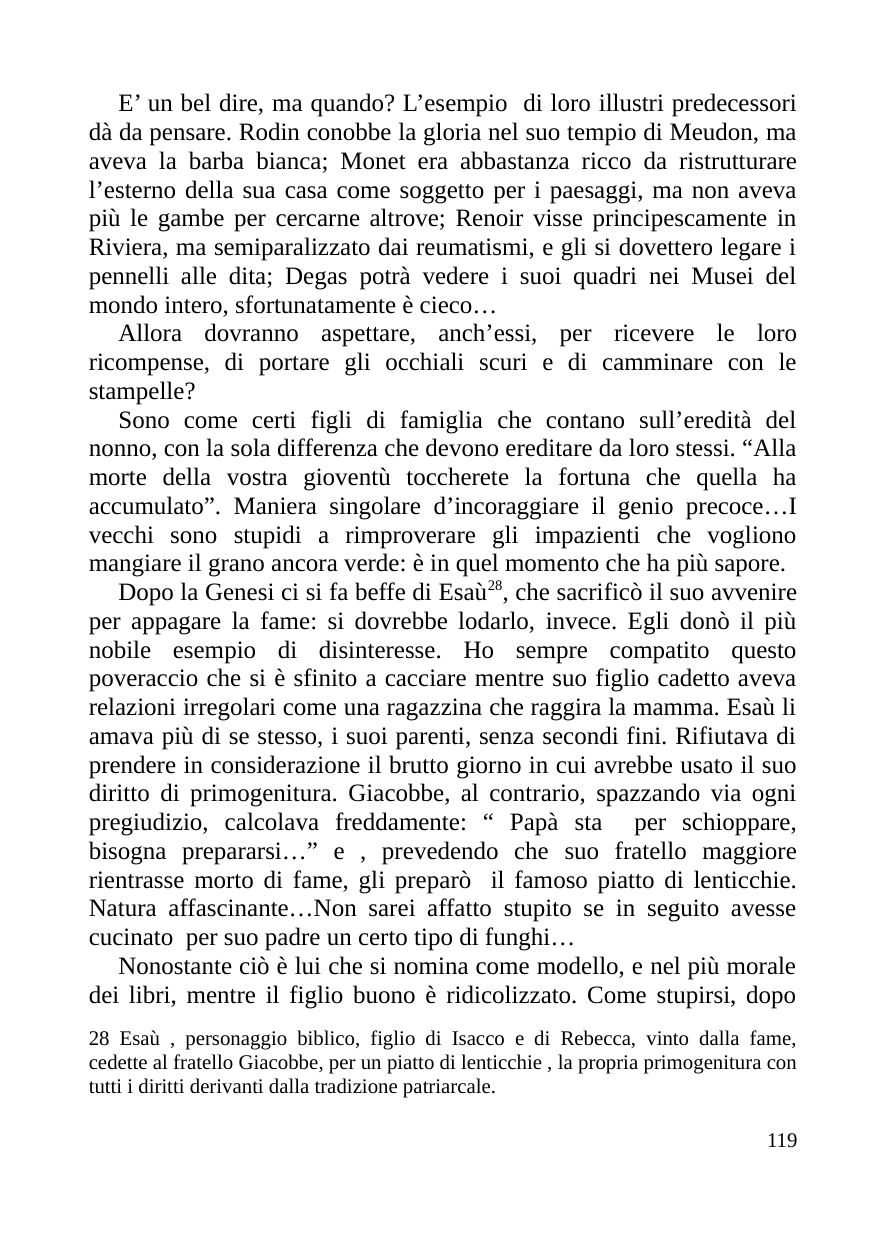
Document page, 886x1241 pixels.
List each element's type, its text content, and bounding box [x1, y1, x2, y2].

text Sono come certi figli di famiglia che contano sull’eredità del nonno, con la sola differenza che devono ereditare da loro stessi. “Alla morte della vostra gioventù toccherete la fortuna che quella ha accumulato”. Maniera singolare d’incoraggiare il genio precoce…I vecchi sono stupidi a rimproverare gli impazienti che vogliono mangiare il grano ancora verde: è in quel momento che ha più sapore. [88, 405, 797, 577]
text Esaù , personaggio biblico, figlio di Isacco e di Rebecca, vinto dalla fame, cedette al fratello Giacobbe, per un piatto di lenticchie , la propria primogenitura con tutti i diritti derivanti dalla tradizione patriarcale. [88, 1026, 797, 1098]
text Dopo la Genesi ci si fa beffe di Esaù, che sacrificò il suo avvenire per appagare la fame: si dovrebbe lodarlo, invece. Egli donò il più nobile esempio di disinteresse. Ho sempre compatito questo poveraccio che si è sfinito a cacciare mentre suo figlio cadetto aveva relazioni irregolari come una ragazzina che raggira la mamma. Esaù li amava più di se stesso, i suoi parenti, senza secondi fini. Rifiutava di prendere in considerazione il brutto giorno in cui avrebbe usato il suo diritto di primogenitura. Giacobbe, al contrario, spazzando via ogni pregiudizio, calcolava freddamente: “ Papà sta per schioppare, bisogna prepararsi…” e , prevedendo che suo fratello maggiore rientrasse morto di fame, gli preparò il famoso piatto di lenticchie. Natura affascinante…Non sarei affatto stupito se in seguito avesse cucinato per suo padre un certo tipo di funghi… [88, 577, 797, 951]
text E’ un bel dire, ma quando? L’esempio di loro illustri predecessori dà da pensare. Rodin conobbe la gloria nel suo tempio di Meudon, ma aveva la barba bianca; Monet era abbastanza ricco da ristrutturare l’esterno della sua casa come soggetto per i paesaggi, ma non aveva più le gambe per cercarne altrove; Renoir visse principescamente in Riviera, ma semiparalizzato dai reumatismi, e gli si dovettero legare i pennelli alle dita; Degas potrà vedere i suoi quadri nei Musei del mondo intero, sfortunatamente è cieco… [88, 88, 797, 318]
text Allora dovranno aspettare, anch’essi, per ricevere le loro ricompense, di portare gli occhiali scuri e di camminare con le stampelle? [88, 318, 797, 405]
text Nonostante ciò è lui che si nomina come modello, e nel più morale dei libri, mentre il figlio buono è ridicolizzato. Come stupirsi, dopo [88, 951, 797, 1008]
